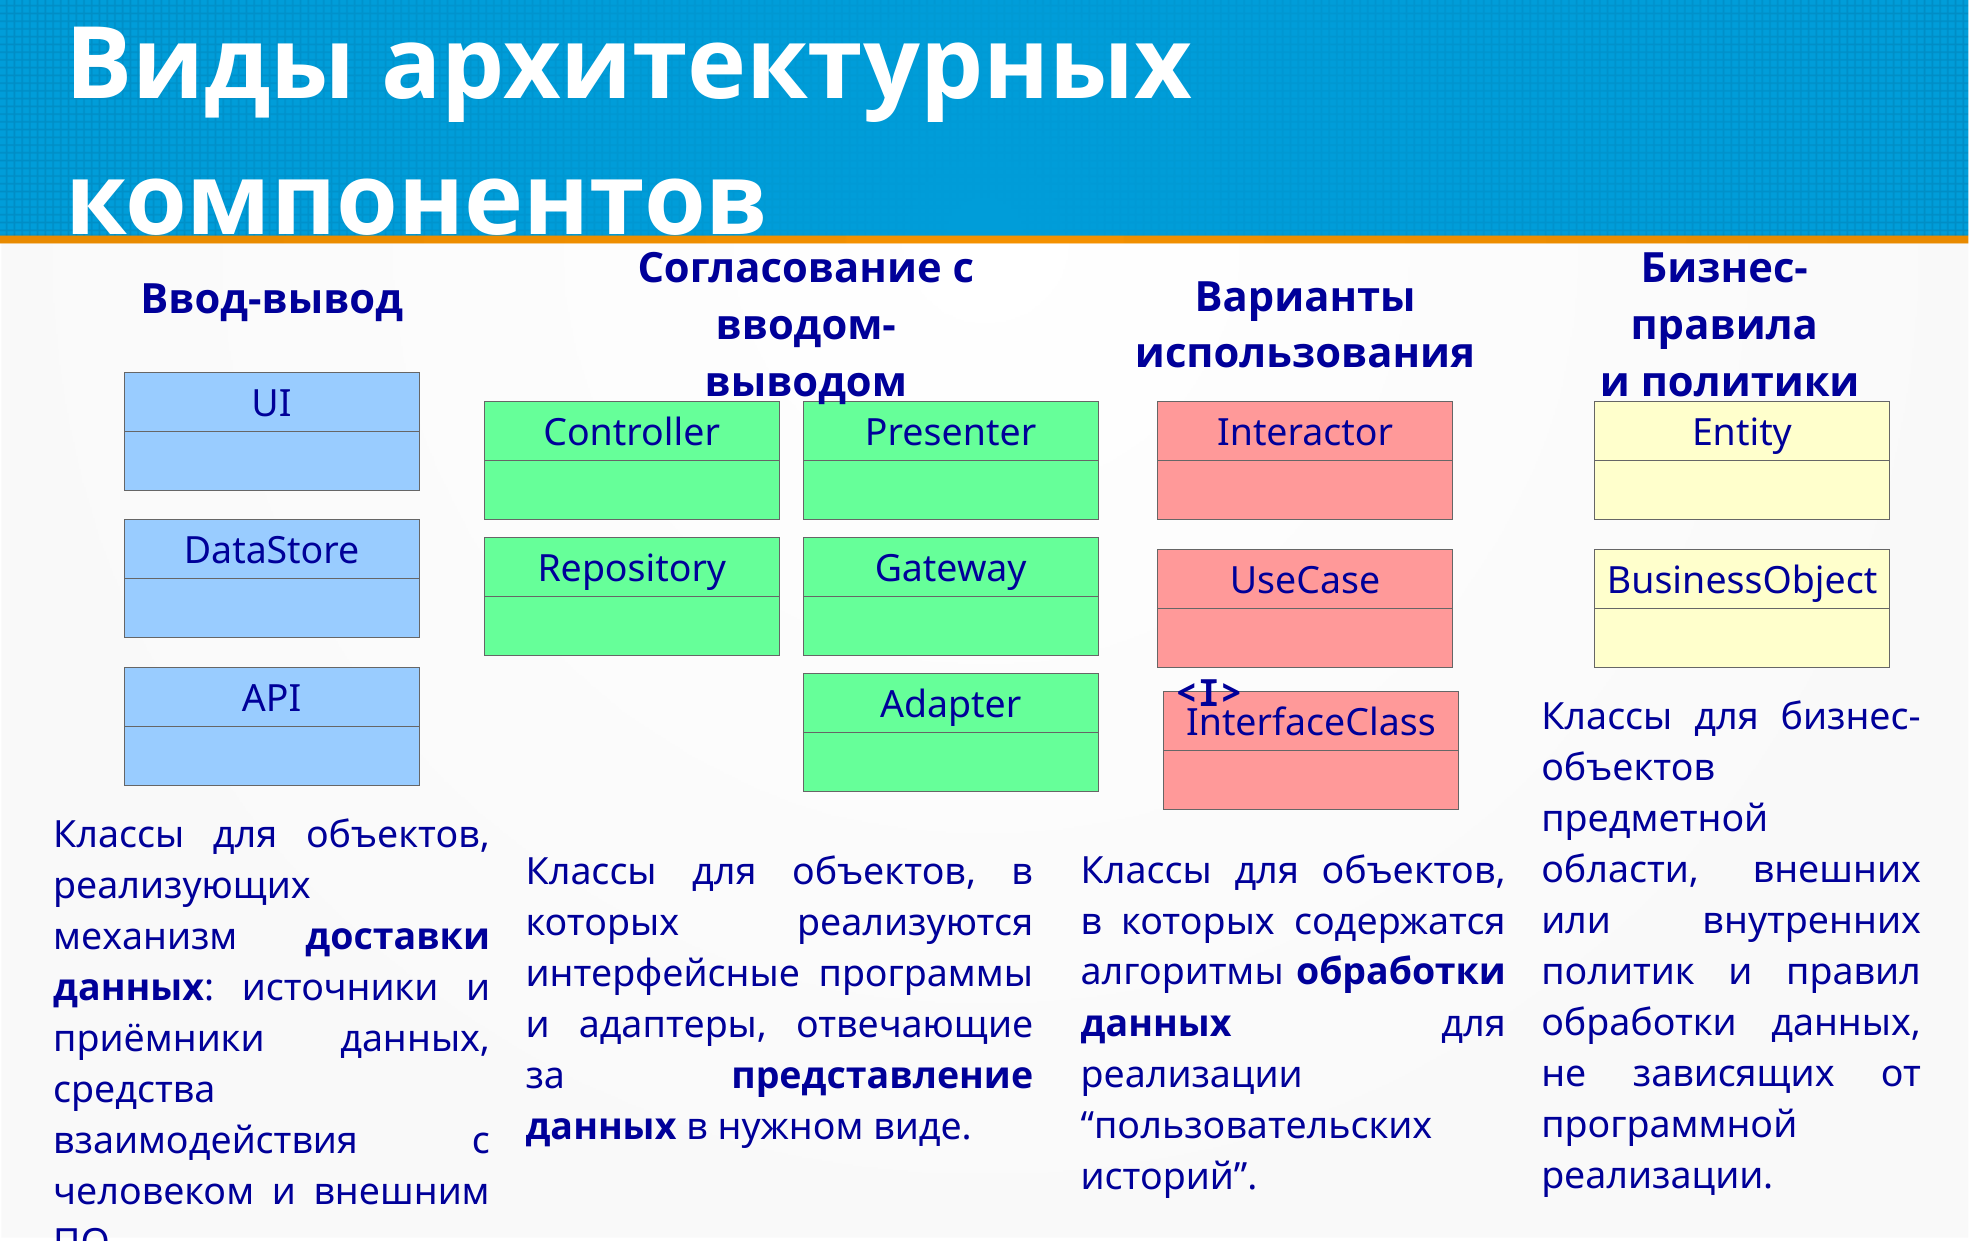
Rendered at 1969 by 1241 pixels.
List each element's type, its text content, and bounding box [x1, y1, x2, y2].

text_box UI [124, 372, 420, 431]
text_box UseCase [1157, 549, 1453, 608]
text_box [1594, 460, 1890, 520]
text_box Entity [1594, 401, 1890, 460]
text_box [1163, 750, 1459, 810]
picture [0, 234, 1969, 1241]
text_box Cогласование с вводом-выводом [619, 262, 993, 385]
text_box Варианты использования [1110, 262, 1501, 385]
text_box [124, 578, 420, 638]
text_box Виды архитектурных компонентов [59, 55, 1902, 200]
text_box [803, 732, 1099, 792]
text_box Interactor [1157, 401, 1453, 460]
text_box [1157, 460, 1453, 520]
text_box [124, 431, 420, 491]
text_box Классы для объектов, в которых содержатся алгоритмы обработки данных для реализации “пользовательских историй”. [1074, 837, 1512, 1196]
text_box Классы для объектов, в которых реализуются интерфейсные программы и адаптеры, отвечающие за представление данных в нужном виде. [519, 838, 1040, 1198]
text_box [124, 726, 420, 786]
text_box Классы для бизнес-объектов предметной области, внешних или внутренних политик и правил обработки данных, не зависящих от программной реализации. [1535, 683, 1928, 1191]
text_box Repository [484, 537, 780, 596]
text_box API [124, 667, 420, 726]
text_box Ввод-вывод [70, 262, 473, 334]
text_box Presenter [803, 401, 1099, 460]
text_box Gateway [803, 537, 1099, 596]
text_box [1157, 608, 1453, 668]
text_box [484, 596, 780, 656]
text_box BusinessObject [1594, 549, 1890, 608]
text_box Controller [484, 401, 780, 460]
text_box Adapter [803, 673, 1099, 732]
text_box [803, 596, 1099, 656]
text_box InterfaceClass [1163, 691, 1459, 750]
text_box [1594, 608, 1890, 668]
picture [86, 1231, 103, 1241]
text_box [1169, 667, 1252, 717]
text_box [484, 460, 780, 520]
text_box [803, 460, 1099, 520]
picture [60, 1231, 73, 1241]
text_box Бизнес-правила и политики [1553, 262, 1896, 385]
text_box Классы для объектов, реализующих механизм доставки данных: источники и приёмники данных, средства взаимодействия с человеком и внешним ПО. [47, 801, 497, 1211]
text_box DataStore [124, 519, 420, 578]
